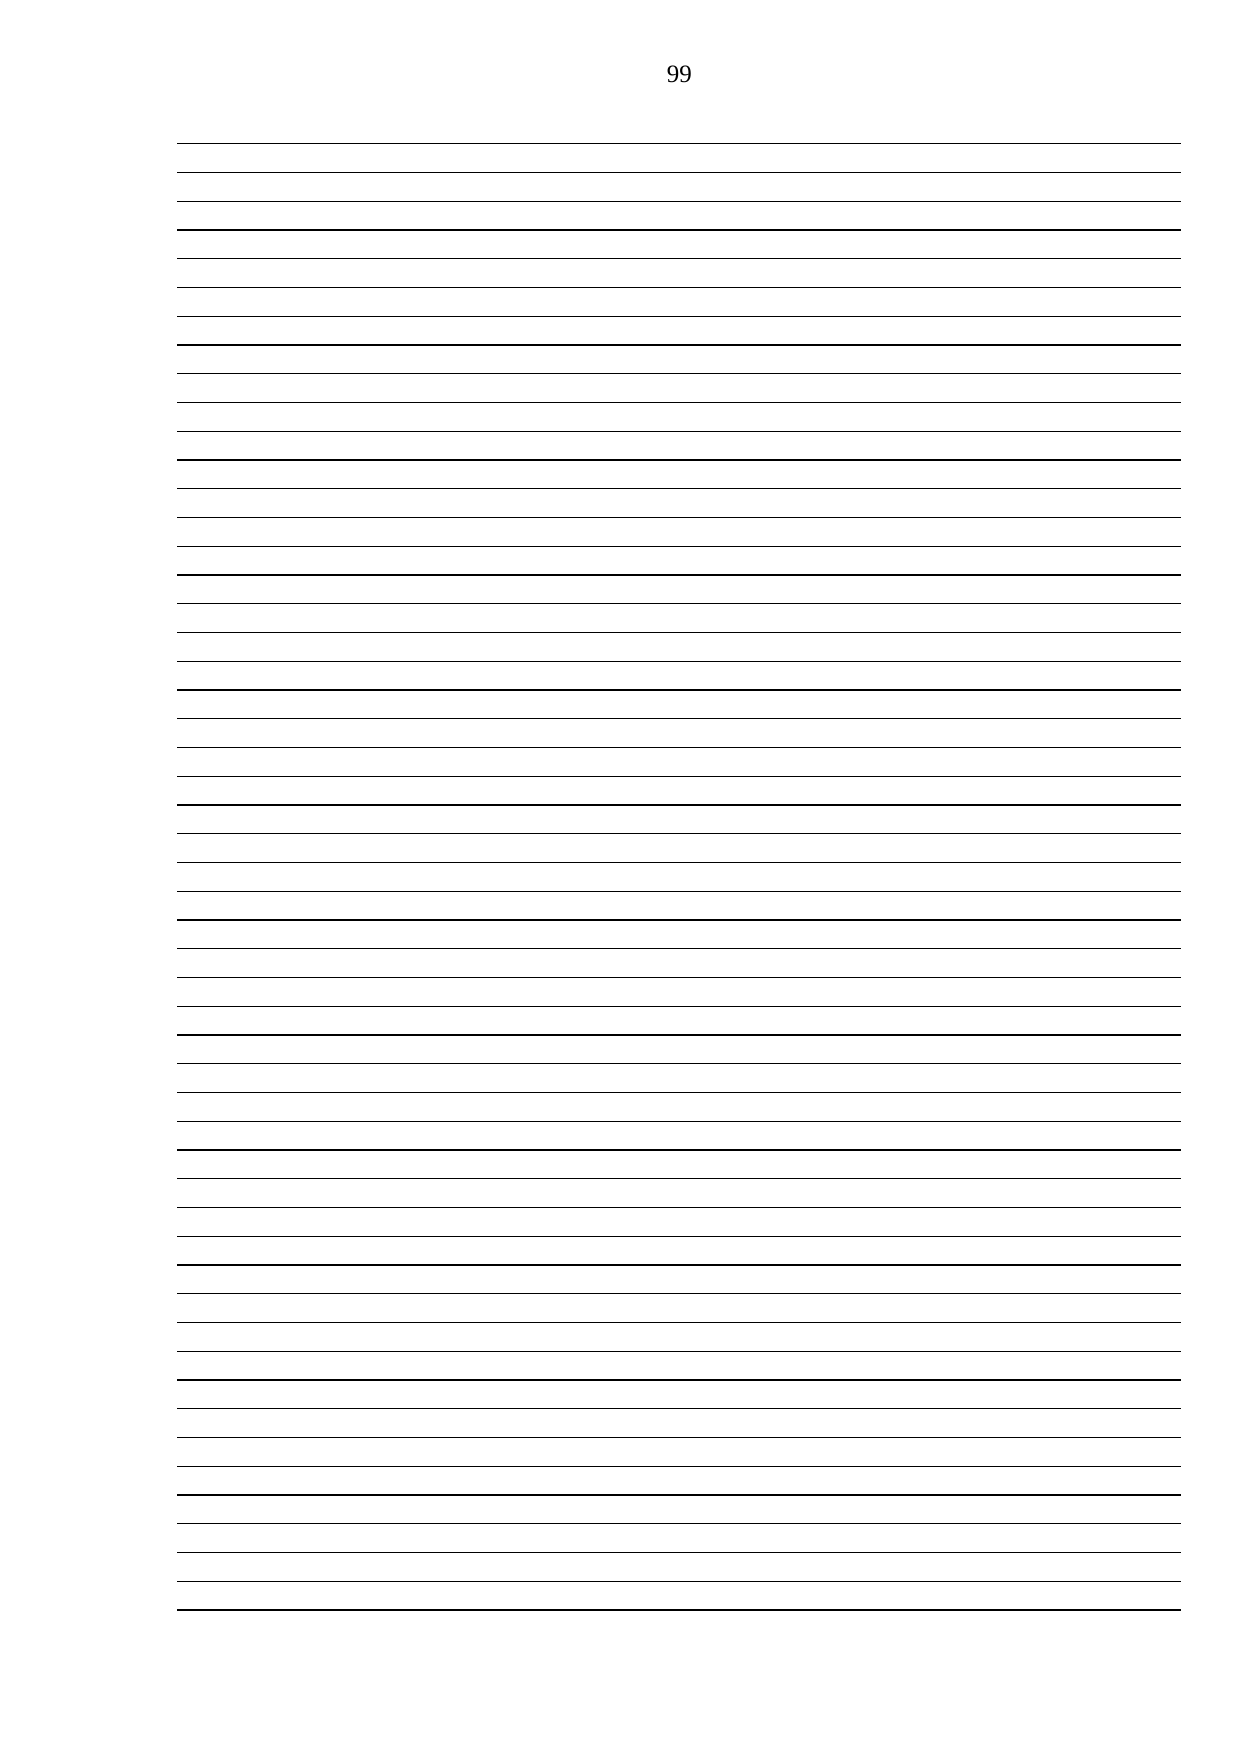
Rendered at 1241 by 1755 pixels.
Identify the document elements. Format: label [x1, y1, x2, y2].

text [177, 1467, 1181, 1494]
text [177, 719, 1181, 747]
text [177, 1064, 1181, 1092]
text [177, 346, 1181, 373]
text [177, 144, 1181, 172]
text [177, 1409, 1181, 1437]
text [177, 949, 1181, 977]
text [177, 202, 1181, 229]
text [177, 1582, 1181, 1609]
text [177, 1381, 1181, 1408]
text [177, 691, 1181, 718]
text [177, 806, 1181, 833]
text [177, 547, 1181, 574]
text [177, 317, 1181, 344]
text [177, 461, 1181, 488]
text [177, 1524, 1181, 1552]
text [177, 633, 1181, 661]
text [177, 1093, 1181, 1121]
text [177, 1323, 1181, 1351]
text [177, 604, 1181, 632]
text [177, 863, 1181, 891]
text [177, 1122, 1181, 1149]
text [177, 118, 1181, 143]
text [177, 173, 1181, 201]
text [177, 892, 1181, 919]
text [177, 1553, 1181, 1581]
text [177, 1438, 1181, 1466]
text [177, 1266, 1181, 1293]
text [177, 432, 1181, 459]
text [177, 921, 1181, 948]
text [177, 288, 1181, 316]
text [177, 259, 1181, 287]
text [177, 1208, 1181, 1236]
text [177, 576, 1181, 603]
text [177, 1151, 1181, 1178]
text [177, 1007, 1181, 1034]
text [177, 777, 1181, 804]
text [177, 489, 1181, 517]
text [177, 748, 1181, 776]
text [177, 978, 1181, 1006]
text [177, 1294, 1181, 1322]
text [177, 1237, 1181, 1264]
text [177, 403, 1181, 431]
text [177, 374, 1181, 402]
text [177, 1352, 1181, 1379]
text [177, 231, 1181, 258]
text [177, 834, 1181, 862]
text [177, 662, 1181, 689]
text [177, 1496, 1181, 1523]
text [177, 1179, 1181, 1207]
text [177, 1036, 1181, 1063]
text [177, 518, 1181, 546]
